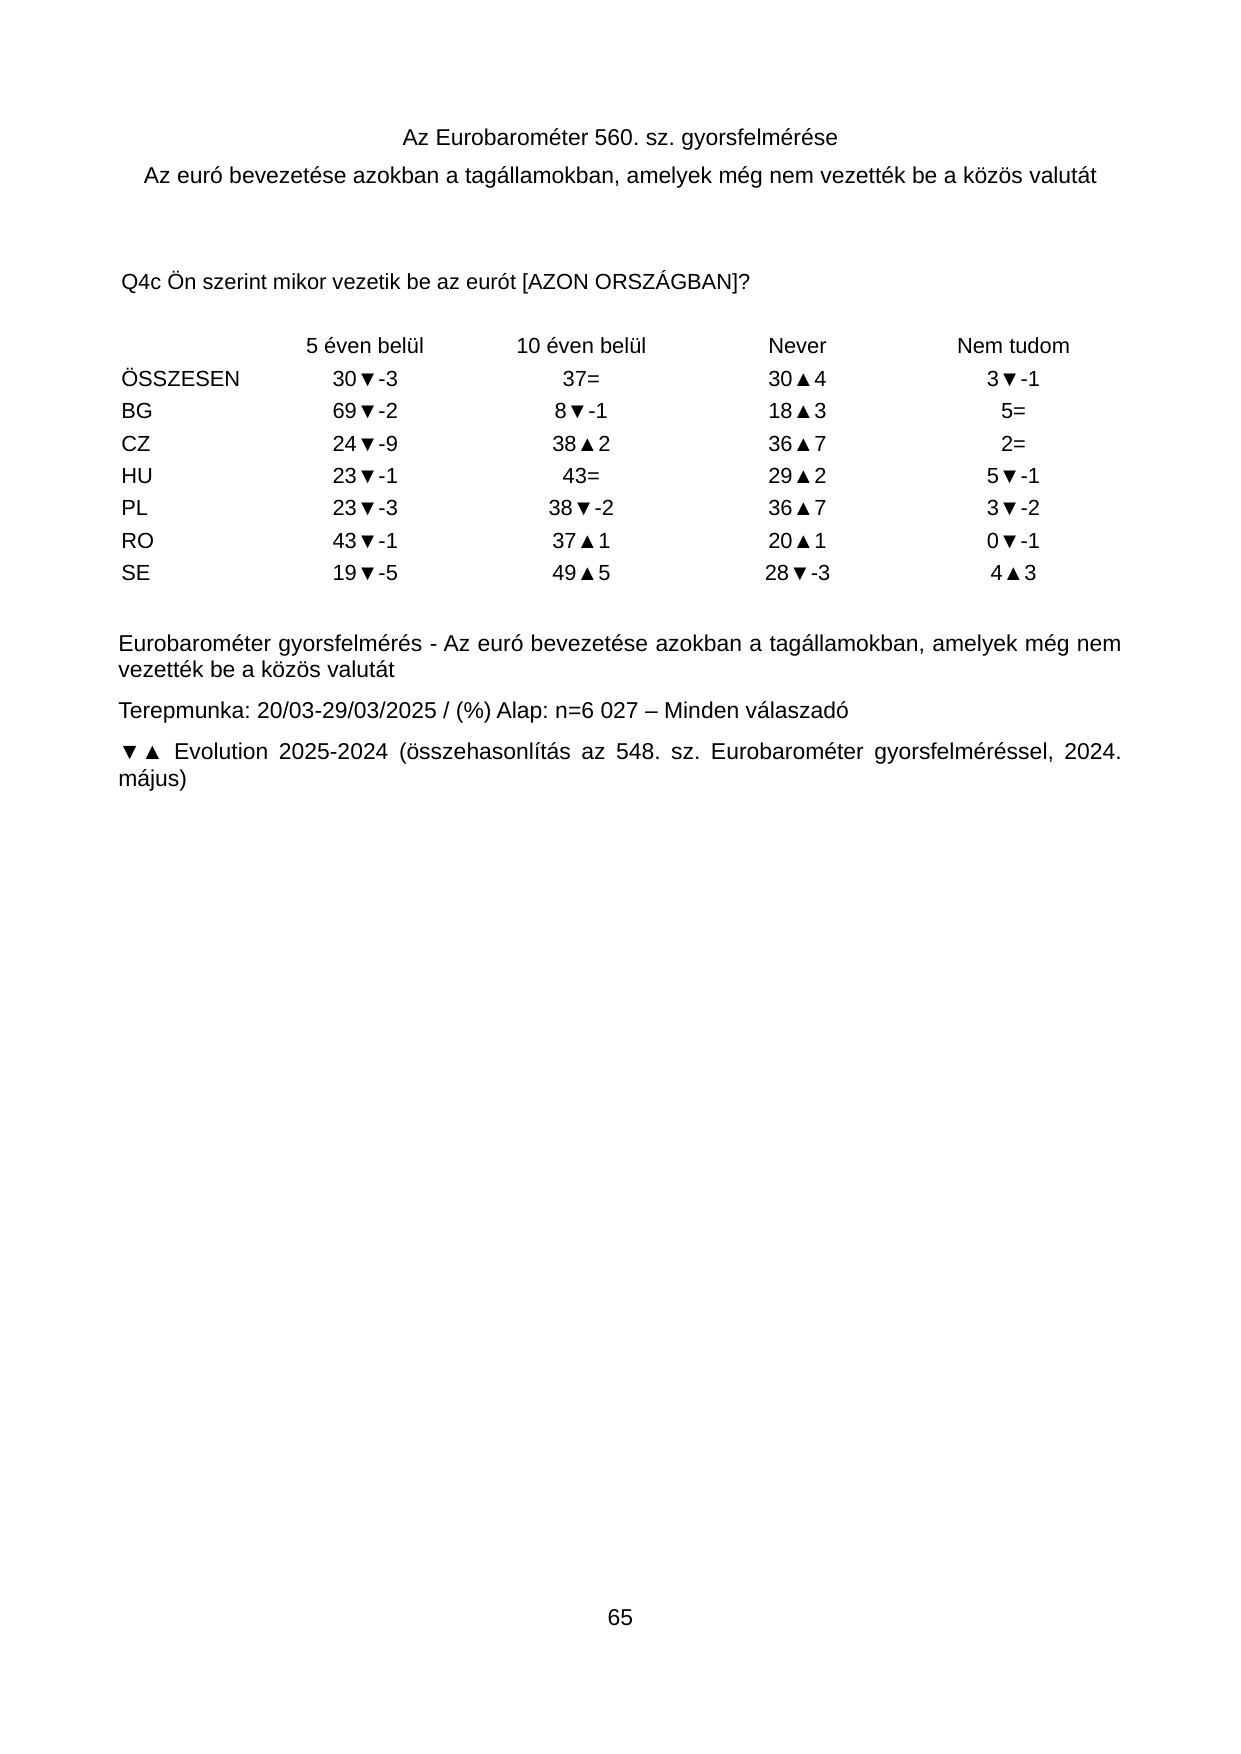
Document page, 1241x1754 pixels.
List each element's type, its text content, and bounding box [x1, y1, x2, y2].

table_cell 37= [473, 362, 689, 394]
table_cell BG [118, 395, 257, 427]
table_cell 10 éven belül [473, 330, 689, 362]
table_cell 3▼-2 [905, 492, 1121, 524]
table_cell 3▼-1 [905, 362, 1121, 394]
text Eurobarométer gyorsfelmérés - Az euró bevezetése azokban a tagállamokban, amelyek még nem vezették be a közös valutát [118, 630, 1122, 683]
table_cell 49▲5 [473, 557, 689, 589]
table_cell 19▼-5 [257, 557, 473, 589]
table_cell ÖSSZESEN [118, 362, 257, 394]
table_cell SE [118, 557, 257, 589]
table_cell 5▼-1 [905, 459, 1121, 492]
table_cell 8▼-1 [473, 395, 689, 427]
table_cell 4▲3 [905, 557, 1121, 589]
table_cell 29▲2 [689, 459, 905, 492]
table_cell 43▼-1 [257, 524, 473, 557]
table_cell CZ [118, 427, 257, 459]
table_cell 36▲7 [689, 427, 905, 459]
table_cell 23▼-3 [257, 492, 473, 524]
table_cell 30▲4 [689, 362, 905, 394]
table_cell Nem tudom [905, 330, 1121, 362]
text Terepmunka: 20/03-29/03/2025 / (%) Alap: n=6 027 – Minden válaszadó [118, 697, 1122, 723]
table_cell 38▲2 [473, 427, 689, 459]
table_cell 18▲3 [689, 395, 905, 427]
table_cell [118, 298, 257, 330]
table_cell PL [118, 492, 257, 524]
table_cell [118, 330, 257, 362]
table_cell 5= [905, 395, 1121, 427]
table_cell 5 éven belül [257, 330, 473, 362]
table_cell 23▼-1 [257, 459, 473, 492]
text ▼▲ Evolution 2025-2024 (összehasonlítás az 548. sz. Eurobarométer gyorsfelméréssel, 2024. május) [118, 738, 1122, 791]
table_cell 37▲1 [473, 524, 689, 557]
table_cell [473, 298, 689, 330]
table_cell [905, 298, 1121, 330]
table_cell Never [689, 330, 905, 362]
table_cell 28▼-3 [689, 557, 905, 589]
table_cell 38▼-2 [473, 492, 689, 524]
table_cell RO [118, 524, 257, 557]
table_cell 0▼-1 [905, 524, 1121, 557]
table_cell [257, 298, 473, 330]
table_cell 36▲7 [689, 492, 905, 524]
table_cell HU [118, 459, 257, 492]
table_cell 43= [473, 459, 689, 492]
table_cell 20▲1 [689, 524, 905, 557]
table_cell 2= [905, 427, 1121, 459]
table_cell 24▼-9 [257, 427, 473, 459]
table_header Q4c Ön szerint mikor vezetik be az eurót [AZON ORSZÁGBAN]? [118, 265, 1121, 297]
table_cell 30▼-3 [257, 362, 473, 394]
table_cell [689, 298, 905, 330]
table_cell 69▼-2 [257, 395, 473, 427]
